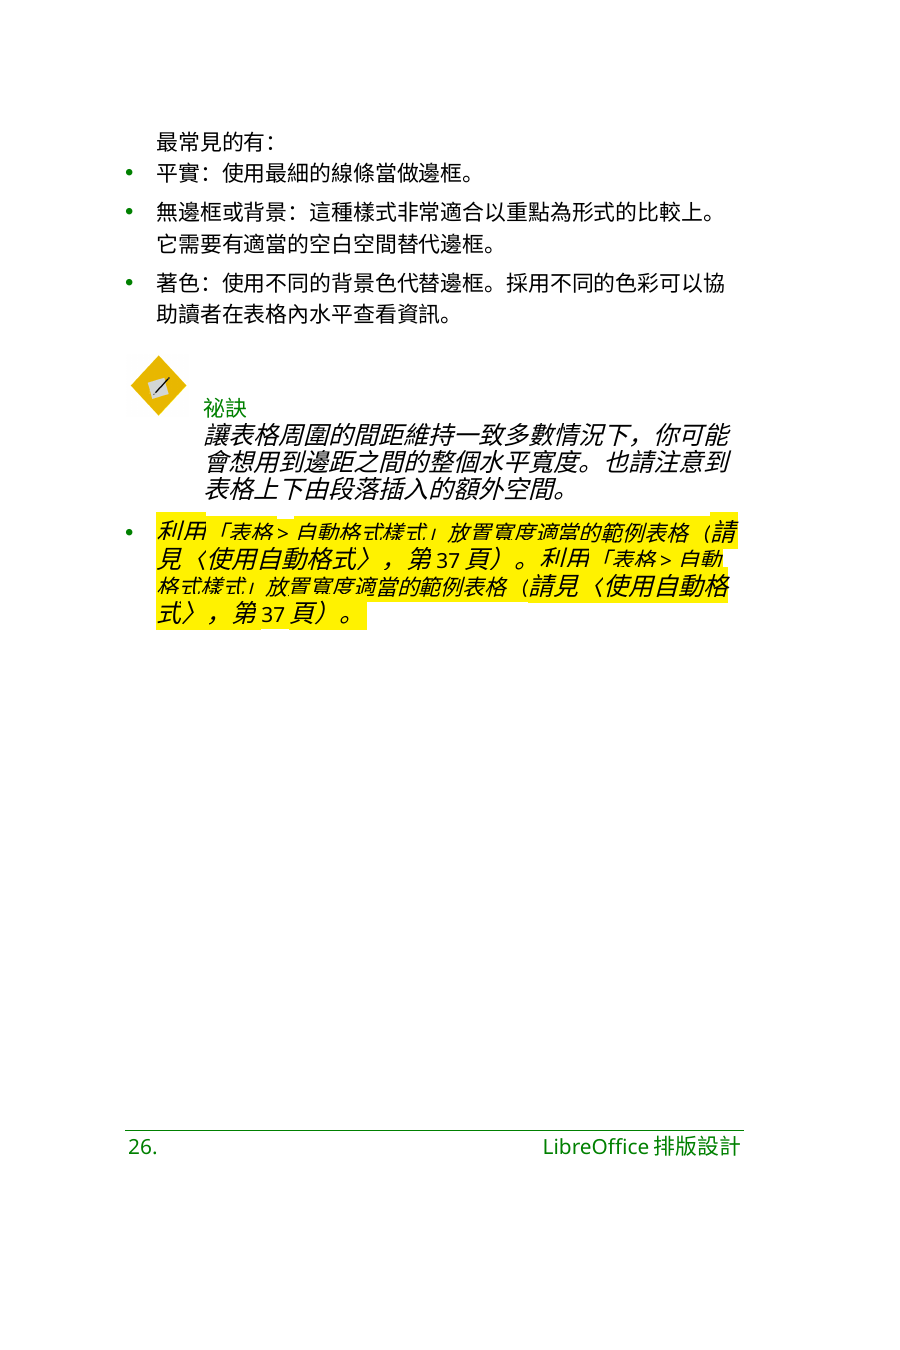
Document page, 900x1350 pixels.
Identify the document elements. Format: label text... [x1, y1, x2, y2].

list 平實：使用最細的線條當做邊框。 [125, 156, 744, 187]
text 最常見的有： [125, 125, 744, 156]
list 利用「表格 > 自動格式樣式」放置寬度適當的範例表格（請見〈使用自動格式〉，第37頁）。利用「表格 > 自動格式樣式」放置寬度適當的範例表格（請見〈使用自動格式〉，第37頁）。 [125, 520, 744, 628]
picture [126, 354, 189, 417]
list 著色：使用不同的背景色代替邊框。採用不同的色彩可以協助讀者在表格內水平查看資訊。 [125, 267, 744, 329]
text 讓表格周圍的間距維持一致多數情況下，你可能會想用到邊距之間的整個水平寬度。也請注意到表格上下由段落插入的額外空間。 [203, 423, 744, 504]
list 無邊框或背景：這種樣式非常適合以重點為形式的比較上。它需要有適當的空白空間替代邊框。 [125, 196, 744, 258]
list 祕訣 [125, 353, 744, 423]
